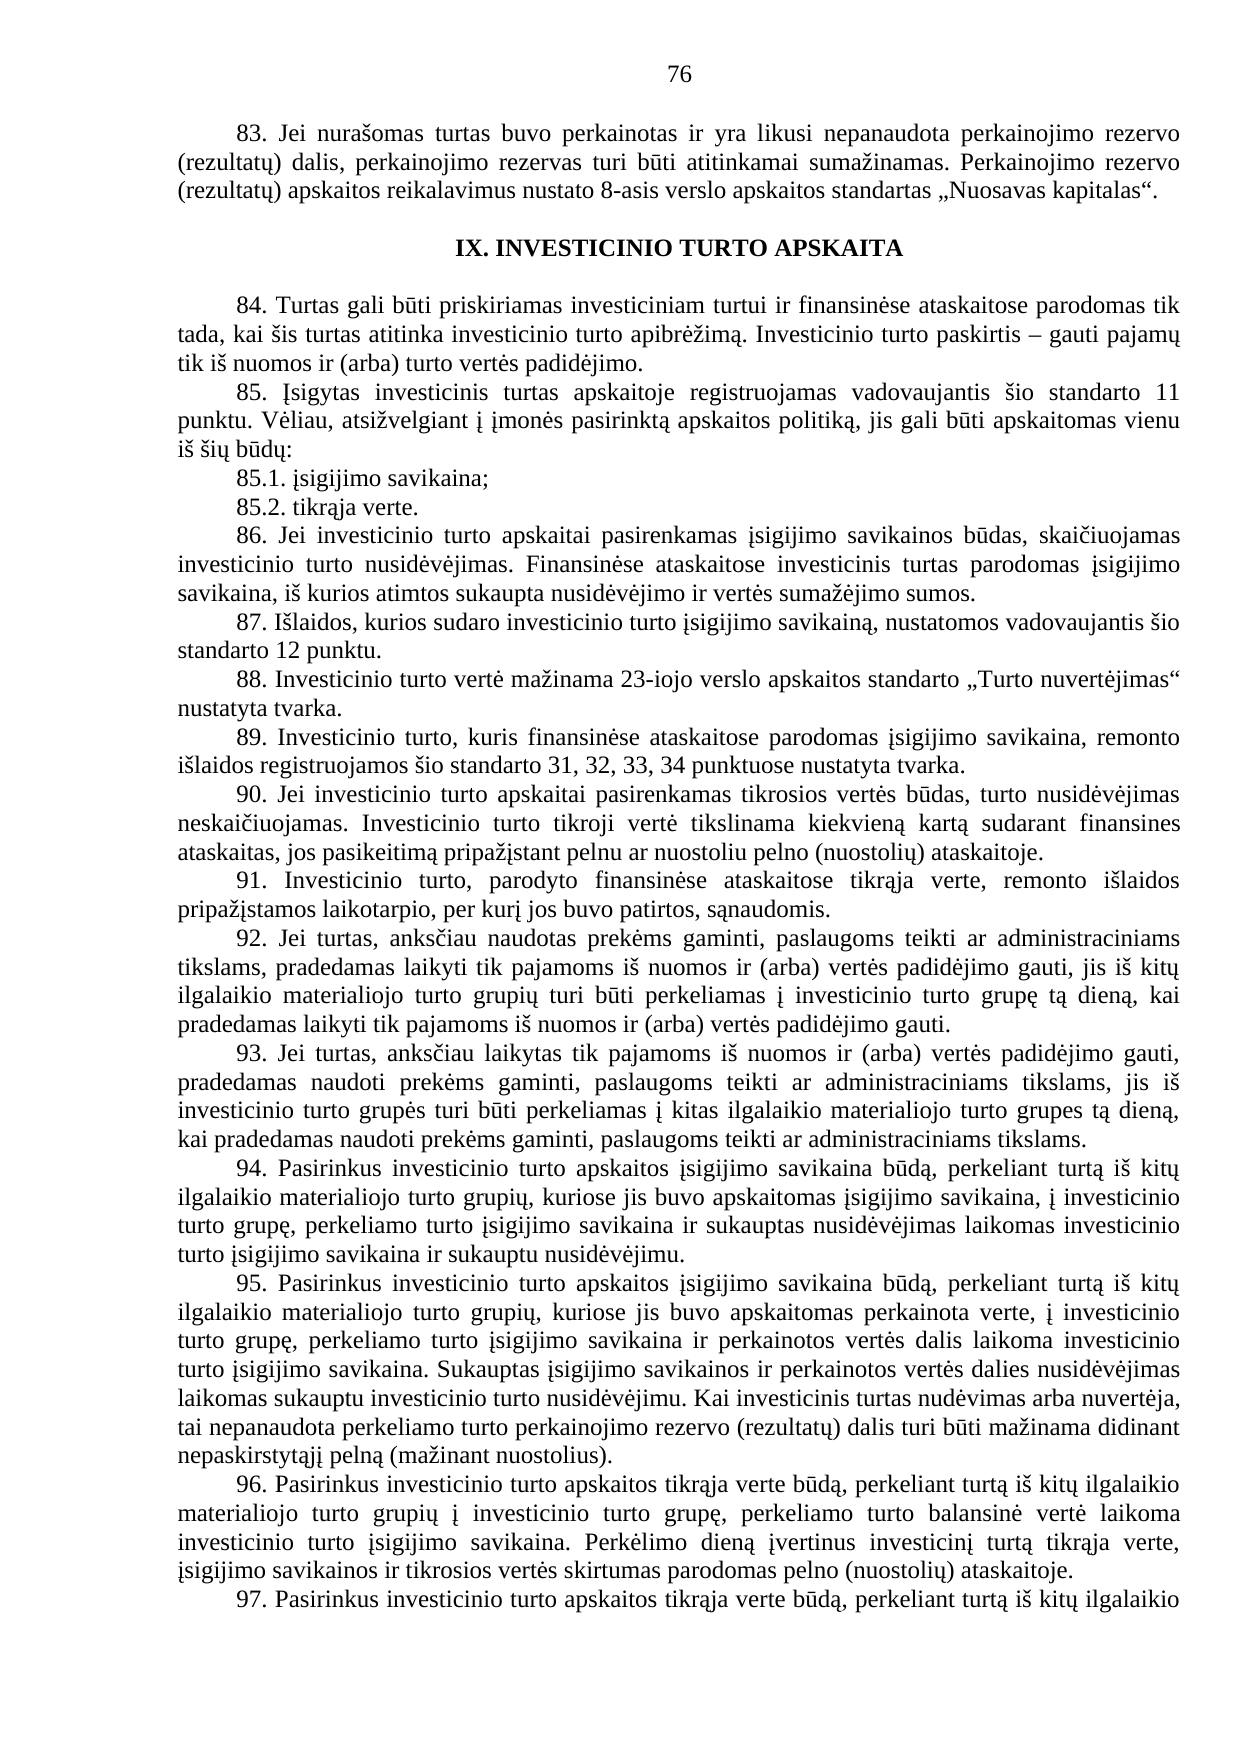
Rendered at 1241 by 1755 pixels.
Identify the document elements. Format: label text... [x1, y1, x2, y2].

text 95. Pasirinkus investicinio turto apskaitos įsigijimo savikaina būdą, perkeliant turtą iš kitų ilgalaikio materialiojo turto grupių, kuriose jis buvo apskaitomas perkainota verte, į investicinio turto grupę, perkeliamo turto įsigijimo savikaina ir perkainotos vertės dalis laikoma investicinio turto įsigijimo savikaina. Sukauptas įsigijimo savikainos ir perkainotos vertės dalies nusidėvėjimas laikomas sukauptu investicinio turto nusidėvėjimu. Kai investicinis turtas nudėvimas arba nuvertėja, tai nepanaudota perkeliamo turto perkainojimo rezervo (rezultatų) dalis turi būti mažinama didinant nepaskirstytąjį pelną (mažinant nuostolius). [177, 1268, 1181, 1469]
text 85.1. įsigijimo savikaina; [177, 463, 1181, 492]
text 89. Investicinio turto, kuris finansinėse ataskaitose parodomas įsigijimo savikaina, remonto išlaidos registruojamos šio standarto 31, 32, 33, 34 punktuose nustatyta tvarka. [177, 722, 1181, 779]
text 96. Pasirinkus investicinio turto apskaitos tikrąja verte būdą, perkeliant turtą iš kitų ilgalaikio materialiojo turto grupių į investicinio turto grupę, perkeliamo turto balansinė vertė laikoma investicinio turto įsigijimo savikaina. Perkėlimo dieną įvertinus investicinį turtą tikrąja verte, įsigijimo savikainos ir tikrosios vertės skirtumas parodomas pelno (nuostolių) ataskaitoje. [177, 1469, 1181, 1584]
text 97. Pasirinkus investicinio turto apskaitos tikrąja verte būdą, perkeliant turtą iš kitų ilgalaikio [177, 1584, 1181, 1613]
text 85. Įsigytas investicinis turtas apskaitoje registruojamas vadovaujantis šio standarto 11 punktu. Vėliau, atsižvelgiant į įmonės pasirinktą apskaitos politiką, jis gali būti apskaitomas vienu iš šių būdų: [177, 377, 1181, 463]
text 88. Investicinio turto vertė mažinama 23-iojo verslo apskaitos standarto „Turto nuvertėjimas“ nustatyta tvarka. [177, 664, 1181, 722]
text 84. Turtas gali būti priskiriamas investiciniam turtui ir finansinėse ataskaitose parodomas tik tada, kai šis turtas atitinka investicinio turto apibrėžimą. Investicinio turto paskirtis – gauti pajamų tik iš nuomos ir (arba) turto vertės padidėjimo. [177, 291, 1181, 377]
text 94. Pasirinkus investicinio turto apskaitos įsigijimo savikaina būdą, perkeliant turtą iš kitų ilgalaikio materialiojo turto grupių, kuriose jis buvo apskaitomas įsigijimo savikaina, į investicinio turto grupę, perkeliamo turto įsigijimo savikaina ir sukauptas nusidėvėjimas laikomas investicinio turto įsigijimo savikaina ir sukauptu nusidėvėjimu. [177, 1153, 1181, 1268]
text 83. Jei nurašomas turtas buvo perkainotas ir yra likusi nepanaudota perkainojimo rezervo (rezultatų) dalis, perkainojimo rezervas turi būti atitinkamai sumažinamas. Perkainojimo rezervo (rezultatų) apskaitos reikalavimus nustato 8-asis verslo apskaitos standartas „Nuosavas kapitalas“. [177, 118, 1181, 204]
text 87. Išlaidos, kurios sudaro investicinio turto įsigijimo savikainą, nustatomos vadovaujantis šio standarto 12 punktu. [177, 607, 1181, 664]
text 93. Jei turtas, anksčiau laikytas tik pajamoms iš nuomos ir (arba) vertės padidėjimo gauti, pradedamas naudoti prekėms gaminti, paslaugoms teikti ar administraciniams tikslams, jis iš investicinio turto grupės turi būti perkeliamas į kitas ilgalaikio materialiojo turto grupes tą dieną, kai pradedamas naudoti prekėms gaminti, paslaugoms teikti ar administraciniams tikslams. [177, 1038, 1181, 1153]
text 92. Jei turtas, anksčiau naudotas prekėms gaminti, paslaugoms teikti ar administraciniams tikslams, pradedamas laikyti tik pajamoms iš nuomos ir (arba) vertės padidėjimo gauti, jis iš kitų ilgalaikio materialiojo turto grupių turi būti perkeliamas į investicinio turto grupę tą dieną, kai pradedamas laikyti tik pajamoms iš nuomos ir (arba) vertės padidėjimo gauti. [177, 923, 1181, 1038]
text 86. Jei investicinio turto apskaitai pasirenkamas įsigijimo savikainos būdas, skaičiuojamas investicinio turto nusidėvėjimas. Finansinėse ataskaitose investicinis turtas parodomas įsigijimo savikaina, iš kurios atimtos sukaupta nusidėvėjimo ir vertės sumažėjimo sumos. [177, 521, 1181, 607]
text 85.2. tikrąja verte. [177, 492, 1181, 521]
text IX. INVESTICINIO TURTO APSKAITA [177, 233, 1181, 262]
text 91. Investicinio turto, parodyto finansinėse ataskaitose tikrąja verte, remonto išlaidos pripažįstamos laikotarpio, per kurį jos buvo patirtos, sąnaudomis. [177, 866, 1181, 923]
text 90. Jei investicinio turto apskaitai pasirenkamas tikrosios vertės būdas, turto nusidėvėjimas neskaičiuojamas. Investicinio turto tikroji vertė tikslinama kiekvieną kartą sudarant finansines ataskaitas, jos pasikeitimą pripažįstant pelnu ar nuostoliu pelno (nuostolių) ataskaitoje. [177, 779, 1181, 866]
